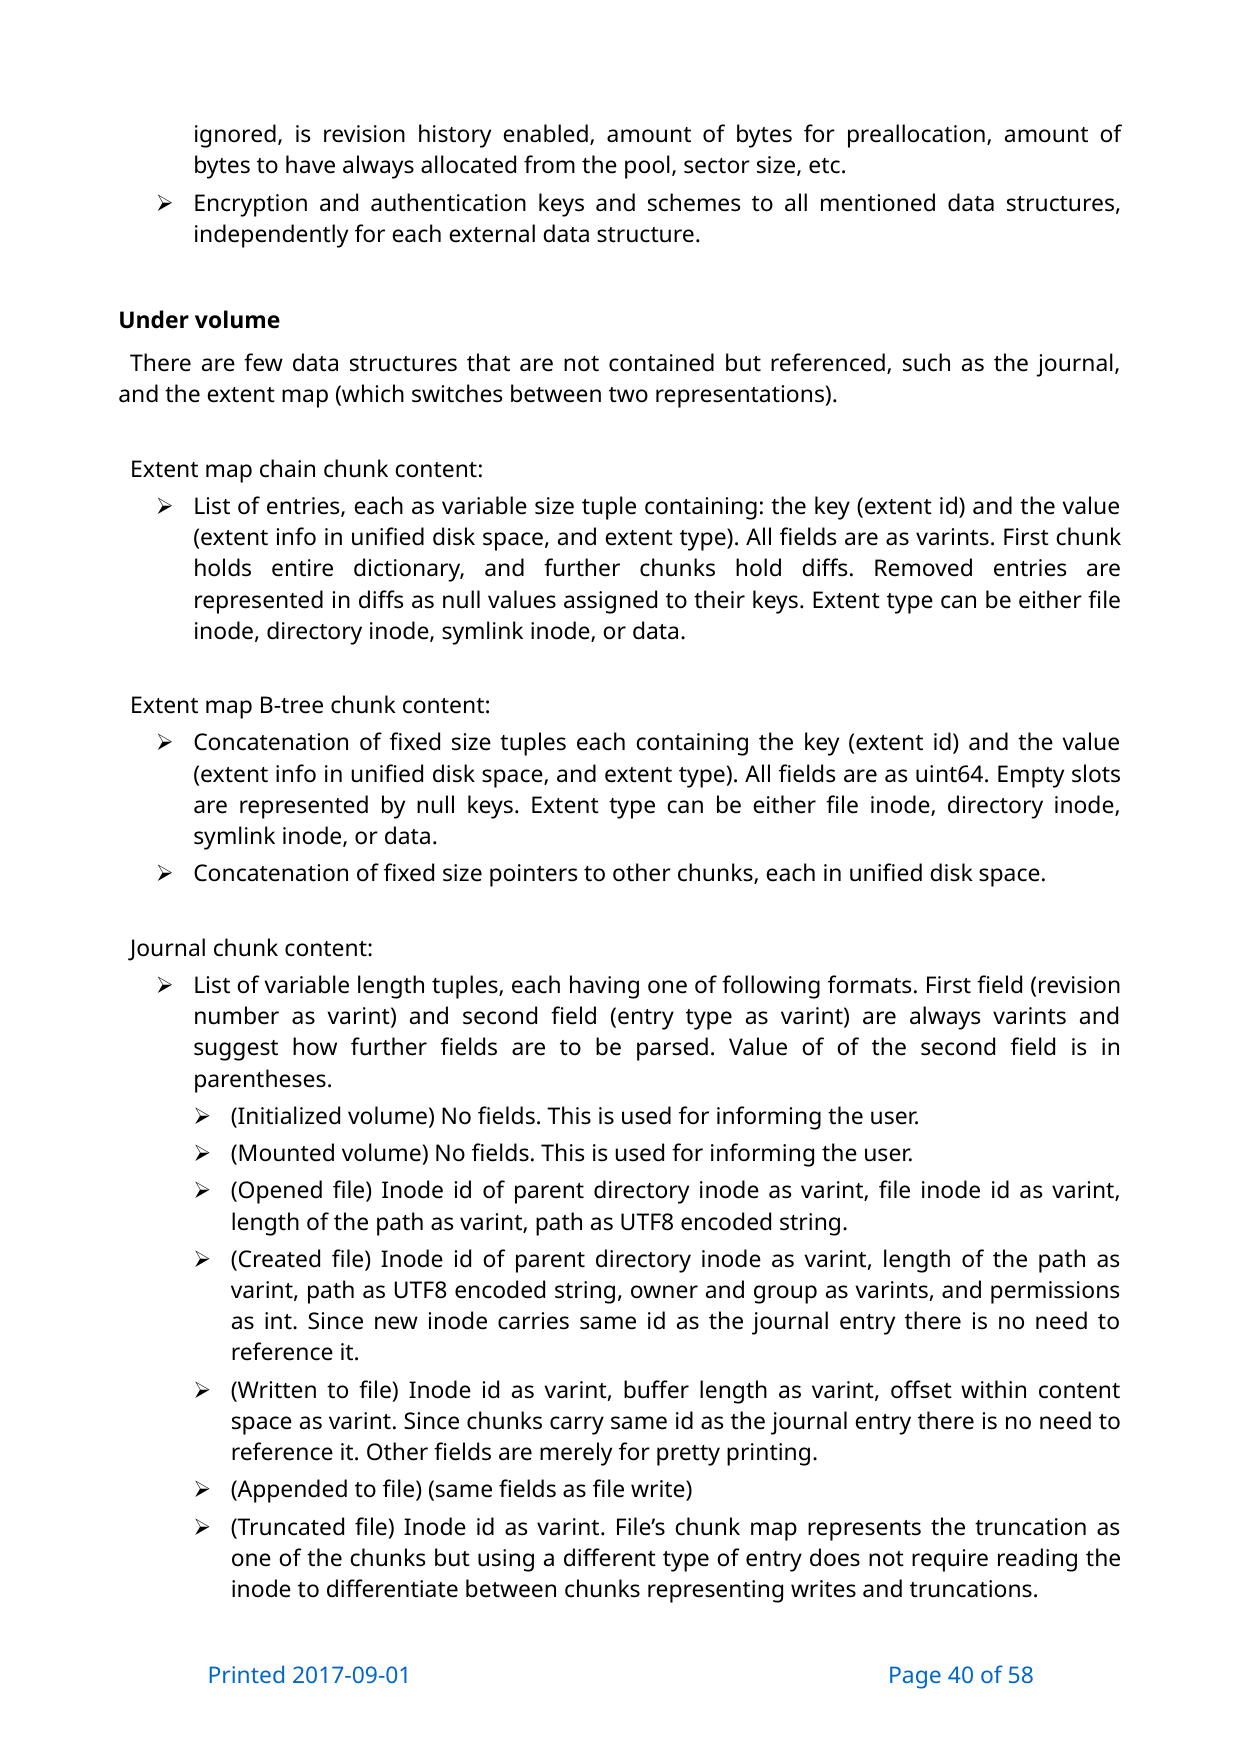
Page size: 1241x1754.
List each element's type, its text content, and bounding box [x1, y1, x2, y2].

list (Opened file) Inode id of parent directory inode as varint, file inode id as varint, length of the path as varint, path as UTF8 encoded string. [193, 1174, 1122, 1237]
list Concatenation of fixed size tuples each containing the key (extent id) and the value (extent info in unified disk space, and extent type). All fields are as uint64. Empty slots are represented by null keys. Extent type can be either file inode, directory inode, symlink inode, or data. [156, 726, 1122, 851]
list (Created file) Inode id of parent directory inode as varint, length of the path as varint, path as UTF8 encoded string, owner and group as varints, and permissions as int. Since new inode carries same id as the journal entry there is no need to reference it. [193, 1243, 1122, 1368]
subtitle Under volume [118, 304, 1122, 335]
text Extent map B-tree chunk content: [118, 689, 1122, 720]
list (Written to file) Inode id as varint, buffer length as varint, offset within content space as varint. Since chunks carry same id as the journal entry there is no need to reference it. Other fields are merely for pretty printing. [193, 1373, 1122, 1467]
text There are few data structures that are not contained but referenced, such as the journal, and the extent map (which switches between two representations). [118, 347, 1122, 409]
list Encryption and authentication keys and schemes to all mentioned data structures, independently for each external data structure. [156, 187, 1122, 249]
list (Appended to file) (same fields as file write) [193, 1473, 1122, 1504]
list (Mounted volume) No fields. This is used for informing the user. [193, 1137, 1122, 1168]
text Extent map chain chunk content: [118, 453, 1122, 484]
list ignored, is revision history enabled, amount of bytes for preallocation, amount of bytes to have always allocated from the pool, sector size, etc. [156, 118, 1122, 181]
list List of variable length tuples, each having one of following formats. First field (revision number as varint) and second field (entry type as varint) are always varints and suggest how further fields are to be parsed. Value of of the second field is in parentheses. [156, 969, 1122, 1094]
list List of entries, each as variable size tuple containing: the key (extent id) and the value (extent info in unified disk space, and extent type). All fields are as varints. First chunk holds entire dictionary, and further chunks hold diffs. Removed entries are represented in diffs as null values assigned to their keys. Extent type can be either file inode, directory inode, symlink inode, or data. [156, 490, 1122, 646]
list Concatenation of fixed size pointers to other chunks, each in unified disk space. [156, 857, 1122, 888]
list (Initialized volume) No fields. This is used for informing the user. [193, 1100, 1122, 1131]
list (Truncated file) Inode id as varint. File’s chunk map represents the truncation as one of the chunks but using a different type of entry does not require reading the inode to differentiate between chunks representing writes and truncations. [193, 1510, 1122, 1604]
text Journal chunk content: [118, 932, 1122, 963]
